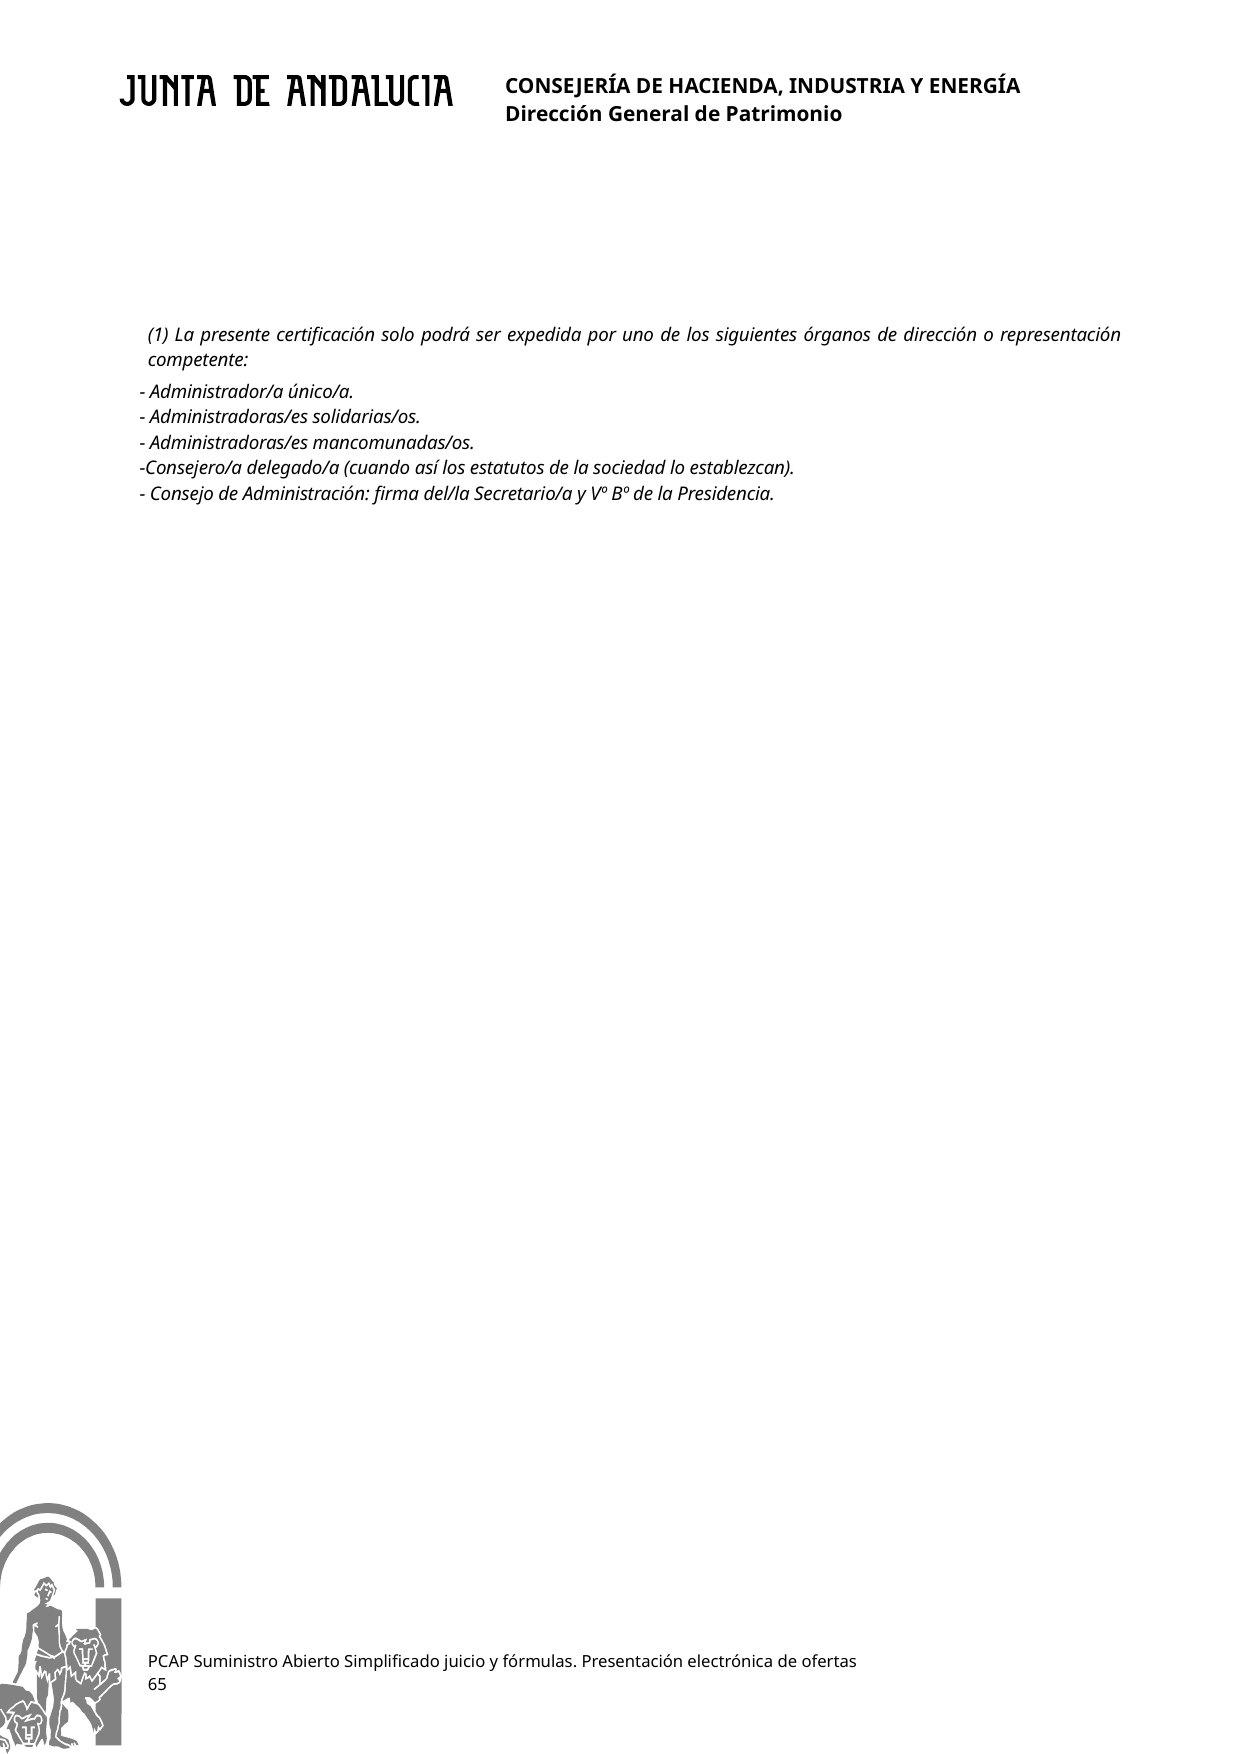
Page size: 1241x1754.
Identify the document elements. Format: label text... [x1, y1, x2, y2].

text - Administradoras/es mancomunadas/os. [136, 429, 1125, 455]
text - Administrador/a único/a. [136, 375, 1125, 404]
text - Administradoras/es solidarias/os. [136, 404, 1125, 429]
text (1) La presente certificación solo podrá ser expedida por uno de los siguientes órganos de dirección o representación competente: [145, 321, 1125, 375]
text - Consejo de Administración: firma del/la Secretario/a y Vº Bº de la Presidencia. [136, 480, 1125, 509]
text -Consejero/a delegado/a (cuando así los estatutos de la sociedad lo establezcan). [136, 455, 1125, 480]
